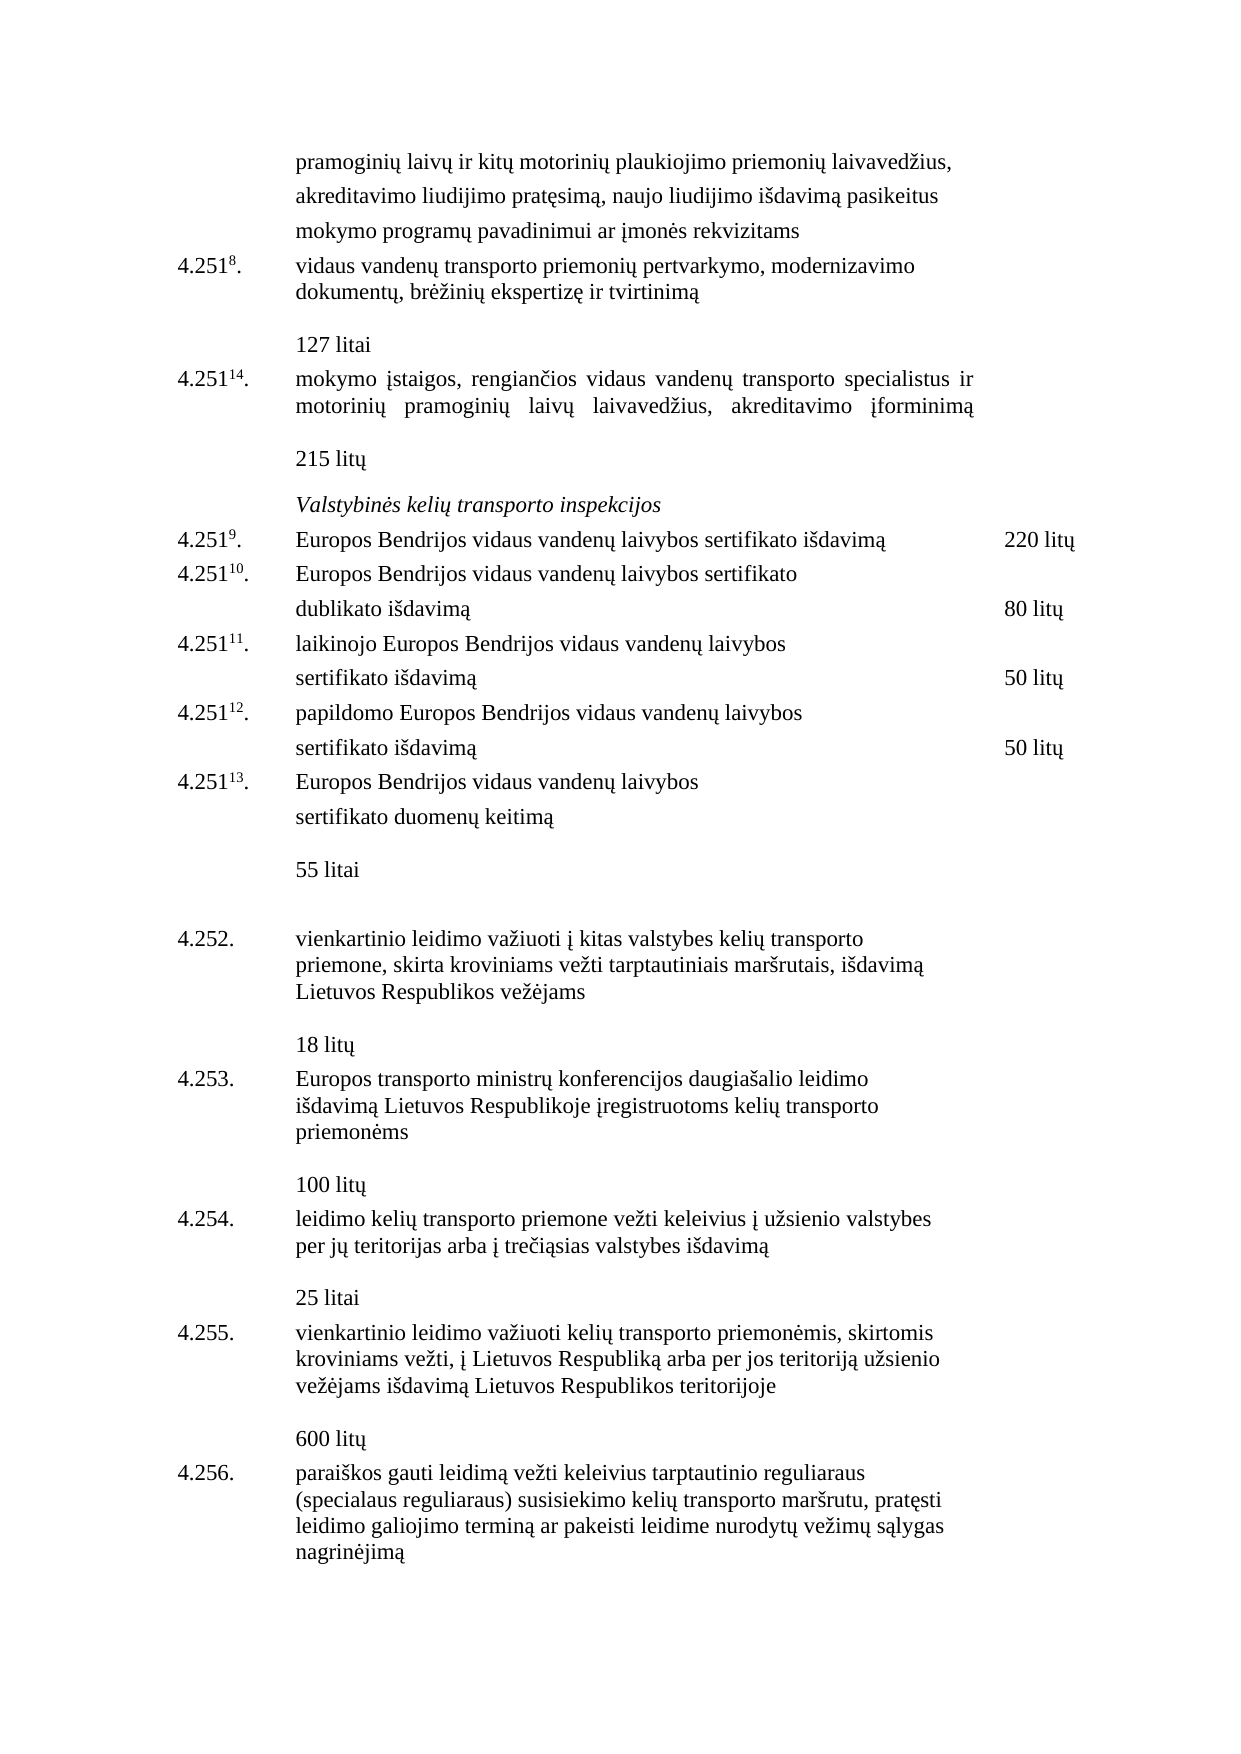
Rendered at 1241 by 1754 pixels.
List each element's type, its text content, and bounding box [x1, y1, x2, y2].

text 4.2518. vidaus vandenų transporto priemonių pertvarkymo, modernizavimo dokumentų, brėžinių ekspertizę ir tvirtinimą 127 litai [177, 252, 945, 357]
text 4.2519. Europos Bendrijos vidaus vandenų laivybos sertifikato išdavimą 220 litų [177, 526, 1122, 552]
text mokymo programų pavadinimui ar įmonės rekvizitams [177, 217, 1122, 243]
text 4.25113. Europos Bendrijos vidaus vandenų laivybos [177, 768, 1122, 795]
text akreditavimo liudijimo pratęsimą, naujo liudijimo išdavimą pasikeitus [177, 182, 1122, 209]
text sertifikato išdavimą 50 litų [177, 664, 1122, 691]
text dublikato išdavimą 80 litų [177, 595, 1122, 621]
text pramoginių laivų ir kitų motorinių plaukiojimo priemonių laivavedžius, [177, 148, 1122, 174]
text 4.256. paraiškos gauti leidimą vežti keleivius tarptautinio reguliaraus (specialaus reguliaraus) susisiekimo kelių transporto maršrutu, pratęsti leidimo galiojimo terminą ar pakeisti leidime nurodytų vežimų sąlygas nagrinėjimą [177, 1459, 945, 1565]
text sertifikato išdavimą 50 litų [177, 734, 1122, 760]
text 4.253. Europos transporto ministrų konferencijos daugiašalio leidimo išdavimą Lietuvos Respublikoje įregistruotoms kelių transporto priemonėms 100 litų [177, 1065, 945, 1197]
text 4.25110. Europos Bendrijos vidaus vandenų laivybos sertifikato [177, 560, 1122, 587]
text 4.252. vienkartinio leidimo važiuoti į kitas valstybes kelių transporto priemone, skirta kroviniams vežti tarptautiniais maršrutais, išdavimą Lietuvos Respublikos vežėjams 18 litų [177, 925, 945, 1057]
text 4.25112. papildomo Europos Bendrijos vidaus vandenų laivybos [177, 699, 1122, 725]
text 4.254. leidimo kelių transporto priemone vežti keleivius į užsienio valstybes per jų teritorijas arba į trečiąsias valstybes išdavimą 25 litai [177, 1205, 945, 1311]
text 4.25111. laikinojo Europos Bendrijos vidaus vandenų laivybos [177, 630, 1122, 656]
text sertifikato duomenų keitimą 55 litai [177, 803, 945, 882]
text Valstybinės kelių transporto inspekcijos [177, 491, 945, 517]
text 4.255. vienkartinio leidimo važiuoti kelių transporto priemonėmis, skirtomis kroviniams vežti, į Lietuvos Respubliką arba per jos teritoriją užsienio vežėjams išdavimą Lietuvos Respublikos teritorijoje 600 litų [177, 1319, 945, 1451]
text 4.25114. mokymo įstaigos, rengiančios vidaus vandenų transporto specialistus ir motorinių pramoginių laivų laivavedžius, akreditavimo įforminimą 215 litų [177, 366, 974, 471]
